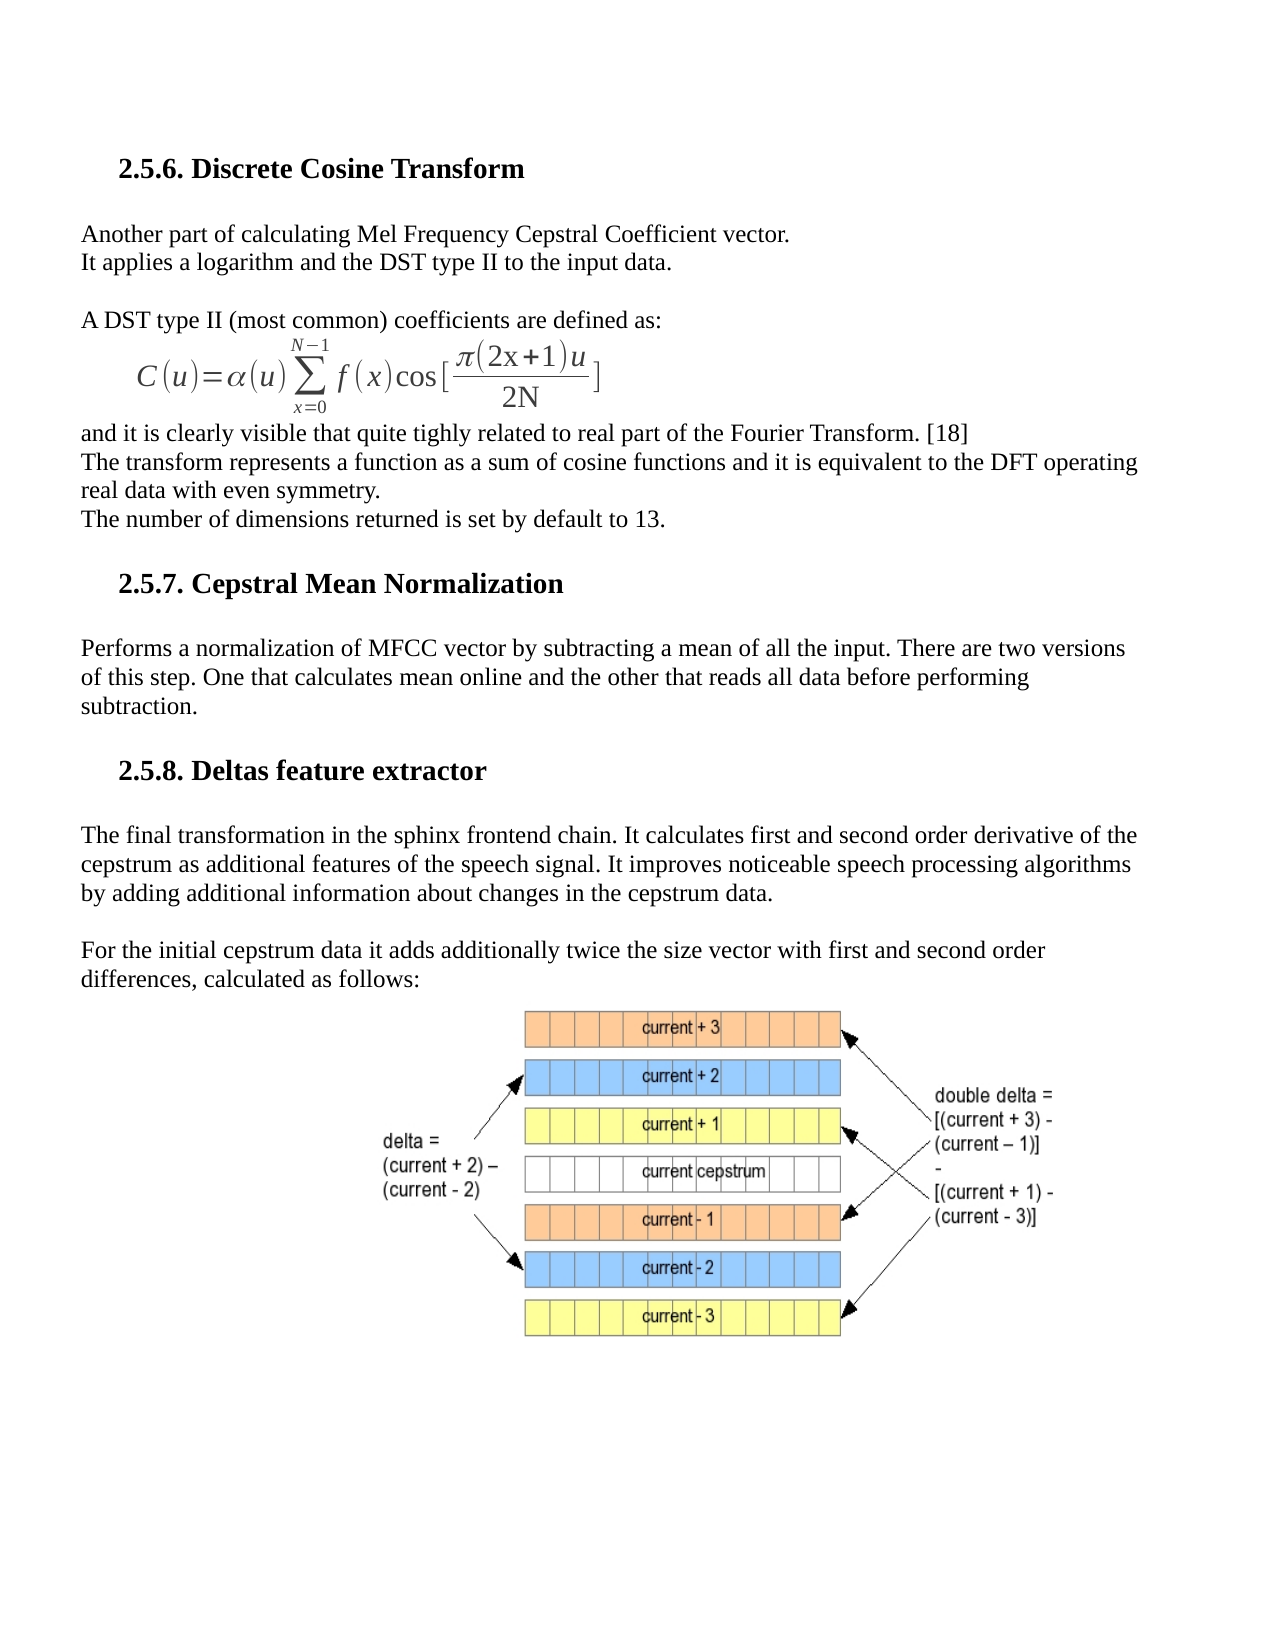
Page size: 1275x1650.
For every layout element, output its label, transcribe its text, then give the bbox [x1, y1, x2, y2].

picture [359, 992, 1082, 1358]
text Another part of calculating Mel Frequency Cepstral Coefficient vector. [81, 219, 1157, 247]
text Performs a normalization of MFCC vector by subtracting a mean of all the input. There are two versions [81, 633, 1157, 662]
text real data with even symmetry. [81, 475, 1157, 504]
text A DST type II (most common) coefficients are defined as: [81, 305, 1157, 418]
text For the initial cepstrum data it adds additionally twice the size vector with first and second order [81, 935, 1157, 964]
text subtraction. [81, 691, 1157, 720]
text cepstrum as additional features of the speech signal. It improves noticeable speech processing algorithms [81, 849, 1157, 878]
text of this step. One that calculates mean online and the other that reads all data before performing [81, 662, 1157, 691]
list 2.5.6. Discrete Cosine Transform [81, 152, 1157, 185]
text by adding additional information about changes in the cepstrum data. [81, 878, 1157, 907]
text The number of dimensions returned is set by default to 13. [81, 504, 1157, 533]
text The transform represents a function as a sum of cosine functions and it is equivalent to the DFT operating [81, 447, 1157, 475]
list 2.5.7. Cepstral Mean Normalization [81, 566, 1157, 600]
text differences, calculated as follows: [81, 964, 1157, 993]
text and it is clearly visible that quite tighly related to real part of the Fourier Transform. [18] [81, 418, 1157, 447]
list 2.5.8. Deltas feature extractor [81, 753, 1157, 787]
text It applies a logarithm and the DST type II to the input data. [81, 247, 1157, 276]
text The final transformation in the sphinx frontend chain. It calculates first and second order derivative of the [81, 820, 1157, 849]
